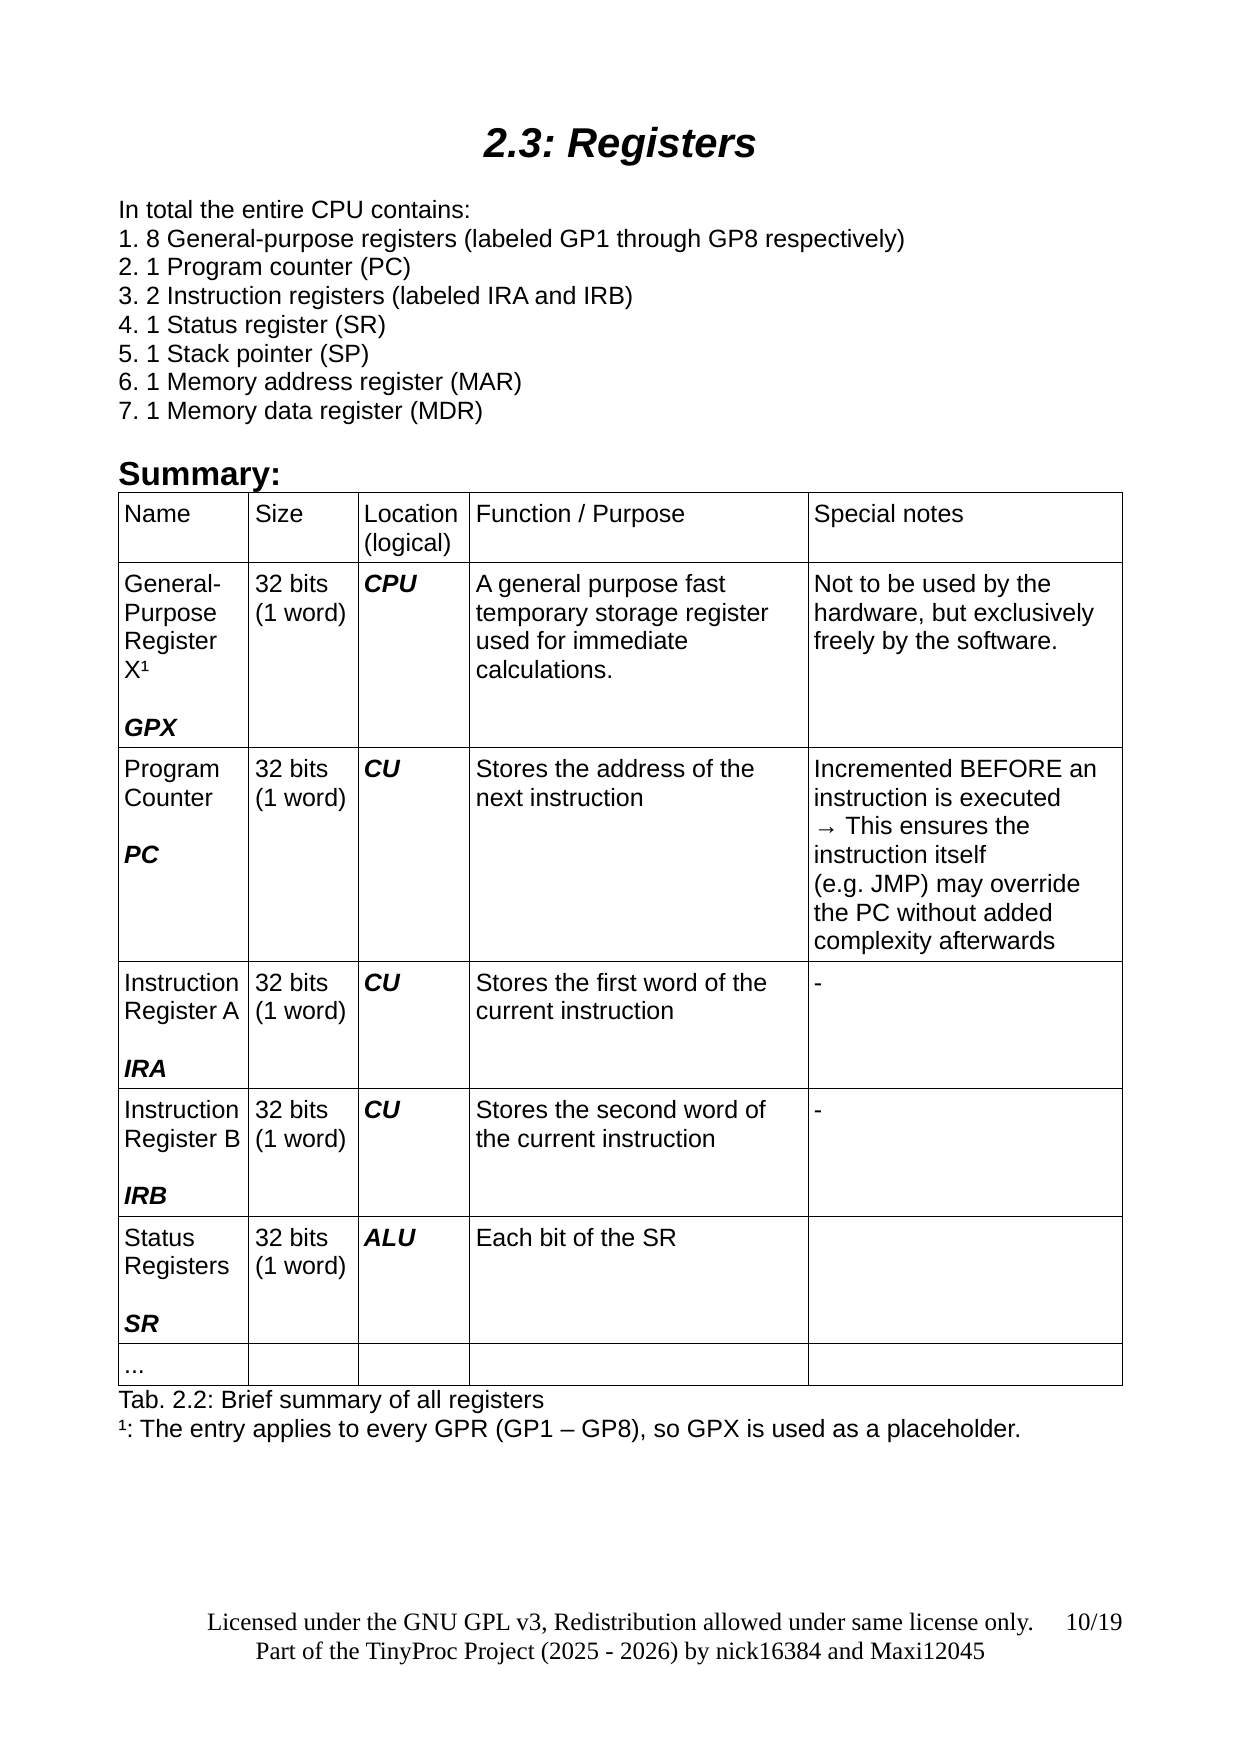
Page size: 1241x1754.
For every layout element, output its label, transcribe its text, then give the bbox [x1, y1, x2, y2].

table_cell Status Registers SR [119, 1217, 248, 1343]
table_cell 32 bits (1 word) [249, 962, 358, 1088]
table_cell Program Counter PC [119, 748, 248, 961]
table_header Name [119, 493, 248, 562]
table_cell [249, 1344, 358, 1384]
table_cell 32 bits (1 word) [249, 1089, 358, 1216]
text 4. 1 Status register (SR) [118, 310, 1122, 338]
table_cell ... [119, 1344, 248, 1384]
text 6. 1 Memory address register (MAR) [118, 367, 1122, 396]
table_cell Not to be used by the hardware, but exclusively freely by the software. [809, 563, 1122, 747]
text 7. 1 Memory data register (MDR) [118, 396, 1122, 425]
text Tab. 2.2: Brief summary of all registers [118, 1386, 1122, 1414]
text Summary: [118, 453, 1122, 492]
table_cell ALU [359, 1217, 469, 1343]
table_cell Stores the first word of the current instruction [470, 962, 808, 1088]
text 5. 1 Stack pointer (SP) [118, 338, 1122, 367]
table_cell - [809, 1089, 1122, 1216]
text 1. 8 General-purpose registers (labeled GP1 through GP8 respectively) [118, 223, 1122, 252]
table_cell 32 bits (1 word) [249, 1217, 358, 1343]
table_cell Each bit of the SR [470, 1217, 808, 1343]
text 3. 2 Instruction registers (labeled IRA and IRB) [118, 281, 1122, 310]
table_cell CU [359, 1089, 469, 1216]
table_cell Stores the address of the next instruction [470, 748, 808, 961]
text 2.3: Registers [118, 118, 1122, 166]
table_cell Incremented BEFORE an instruction is executed → This ensures the instruction itself (e.g. JMP) may override the PC without added complexity afterwards [809, 748, 1122, 961]
table_header Function / Purpose [470, 493, 808, 562]
table_cell [809, 1217, 1122, 1343]
table_cell [359, 1344, 469, 1384]
table_cell Instruction Register B IRB [119, 1089, 248, 1216]
table_cell Stores the second word of the current instruction [470, 1089, 808, 1216]
text ¹: The entry applies to every GPR (GP1 – GP8), so GPX is used as a placeholder. [118, 1414, 1122, 1443]
table_cell 32 bits (1 word) [249, 748, 358, 961]
table_cell - [809, 962, 1122, 1088]
text 2. 1 Program counter (PC) [118, 252, 1122, 281]
table_header Location (logical) [359, 493, 469, 562]
table_cell 32 bits (1 word) [249, 563, 358, 747]
table_cell Instruction Register A IRA [119, 962, 248, 1088]
table_cell CU [359, 748, 469, 961]
table_header Size [249, 493, 358, 562]
table_header Special notes [809, 493, 1122, 562]
table_cell [809, 1344, 1122, 1384]
table_cell General-Purpose Register X¹ GPX [119, 563, 248, 747]
table_cell CU [359, 962, 469, 1088]
table_cell CPU [359, 563, 469, 747]
table_cell [470, 1344, 808, 1384]
table_cell A general purpose fast temporary storage register used for immediate calculations. [470, 563, 808, 747]
text In total the entire CPU contains: [118, 195, 1122, 223]
